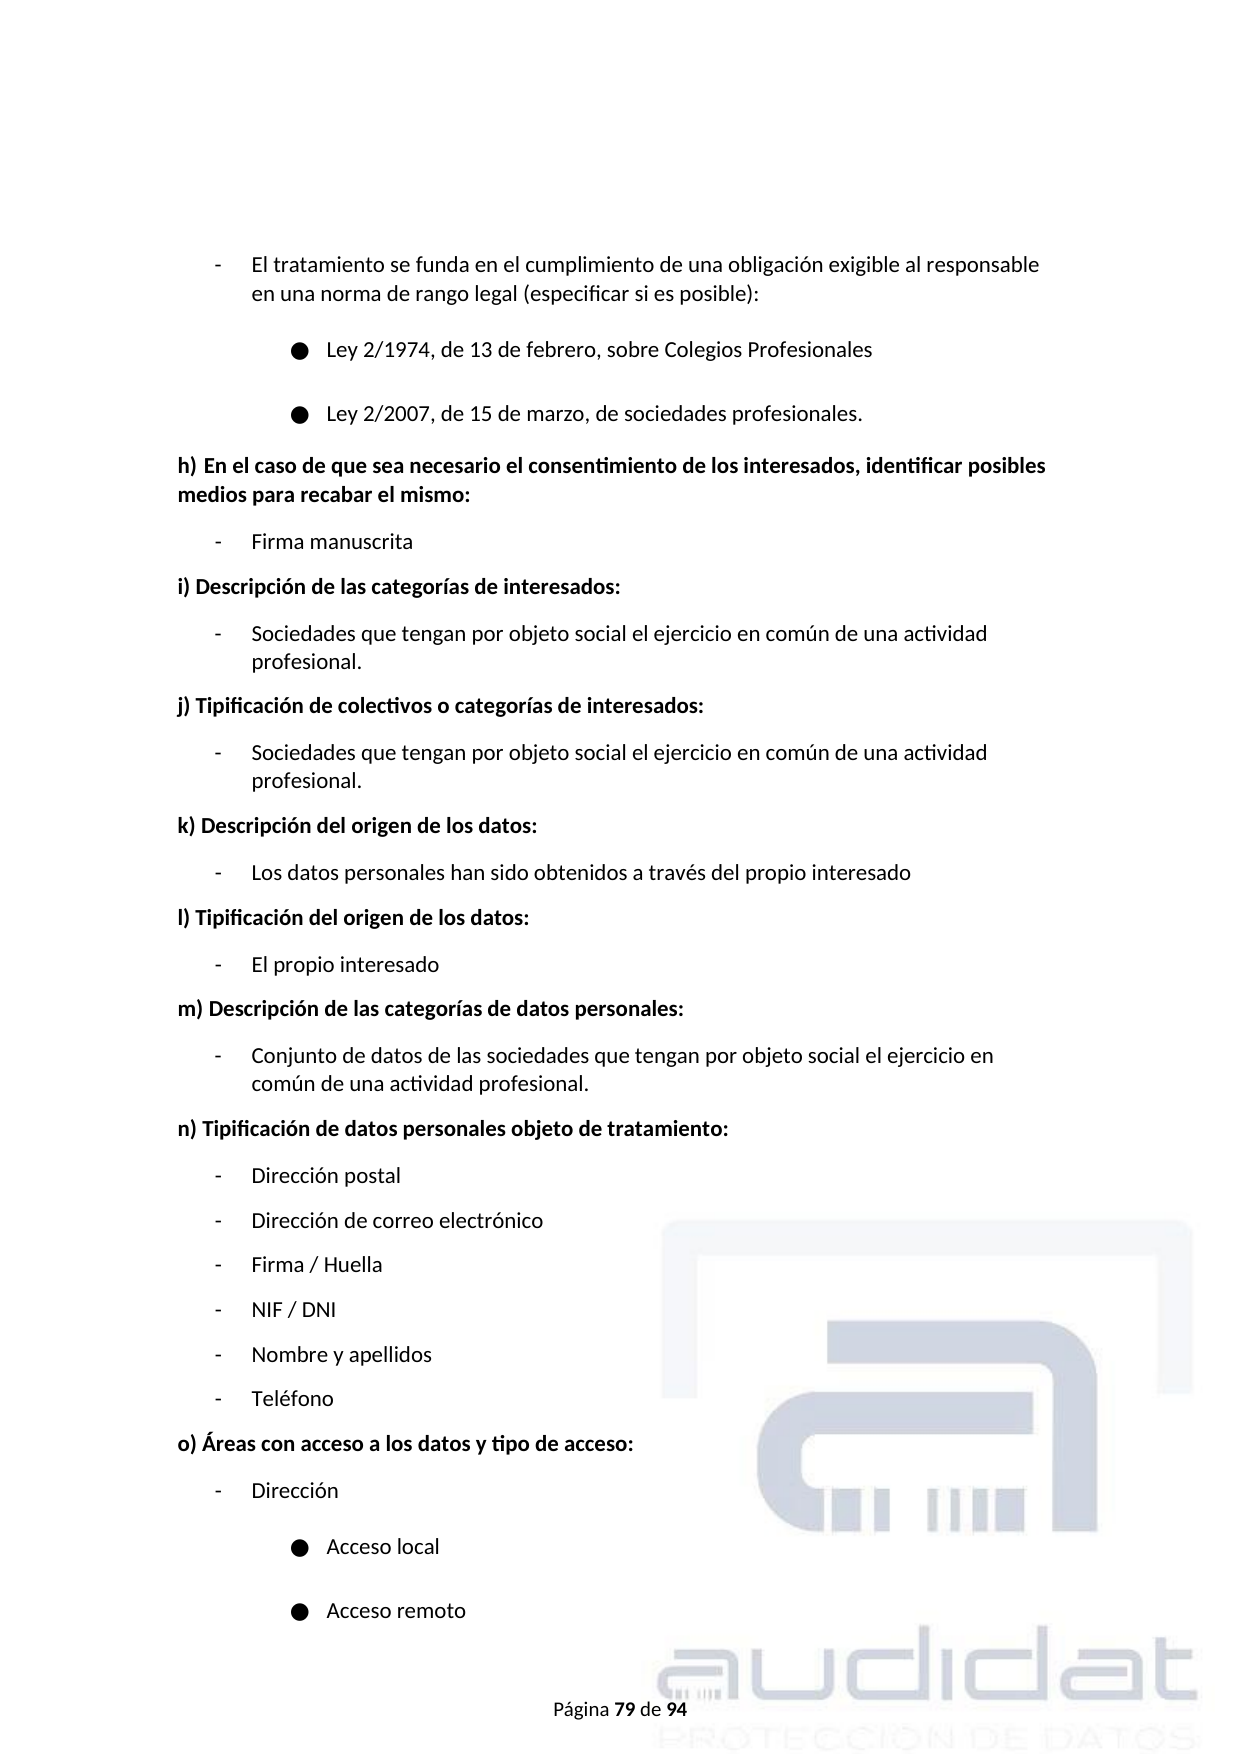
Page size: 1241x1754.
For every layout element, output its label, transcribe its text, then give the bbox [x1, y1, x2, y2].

picture [640, 1234, 1215, 1251]
list Sociedades que tengan por objeto social el ejercicio en común de una actividad profesional. [214, 738, 1063, 794]
subtitle Descripción de las categorías de interesados: [177, 572, 1226, 600]
list El tratamiento se funda en el cumplimiento de una obligación exigible al responsable en una norma de rango legal (especificar si es posible): [214, 251, 1063, 307]
list Acceso remoto [289, 1584, 1226, 1631]
subtitle Descripción de las categorías de datos personales: [177, 994, 1226, 1022]
picture [640, 1457, 1215, 1476]
list Acceso local [289, 1521, 1226, 1568]
list Teléfono [214, 1384, 1226, 1412]
list Los datos personales han sido obtenidos a través del propio interesado [214, 858, 1226, 886]
subtitle Tipificación del origen de los datos: [177, 903, 1226, 931]
text Página 79 de 94 [177, 1696, 1063, 1722]
picture [640, 1504, 1215, 1521]
picture [640, 1278, 1215, 1295]
picture [640, 1631, 1215, 1754]
picture [640, 1368, 1215, 1384]
subtitle Tipificación de datos personales objeto de tratamiento: [177, 1114, 1226, 1142]
list Firma / Huella [214, 1251, 1226, 1278]
picture [640, 1568, 1215, 1584]
list Conjunto de datos de las sociedades que tengan por objeto social el ejercicio en común de una actividad profesional. [214, 1041, 1063, 1097]
list Ley 2/1974, de 13 de febrero, sobre Colegios Profesionales [289, 323, 1226, 370]
subtitle En el caso de que sea necesario el consentimiento de los interesados, identificar posibles medios para recabar el mismo: [177, 451, 1063, 508]
list Dirección de correo electrónico [214, 1206, 1226, 1234]
list Sociedades que tengan por objeto social el ejercicio en común de una actividad profesional. [214, 619, 1063, 675]
list Firma manuscrita [214, 527, 1226, 555]
list Dirección [214, 1476, 1226, 1504]
subtitle Tipificación de colectivos o categorías de interesados: [177, 692, 1226, 719]
subtitle Descripción del origen de los datos: [177, 811, 1226, 839]
list El propio interesado [214, 950, 1226, 978]
list Ley 2/2007, de 15 de marzo, de sociedades profesionales. [289, 387, 1226, 434]
list Dirección postal [214, 1161, 1226, 1189]
list NIF / DNI [214, 1295, 1226, 1323]
picture [640, 1323, 1215, 1340]
picture [640, 1412, 1215, 1429]
subtitle Áreas con acceso a los datos y tipo de acceso: [177, 1429, 1226, 1457]
list Nombre y apellidos [214, 1340, 1226, 1368]
